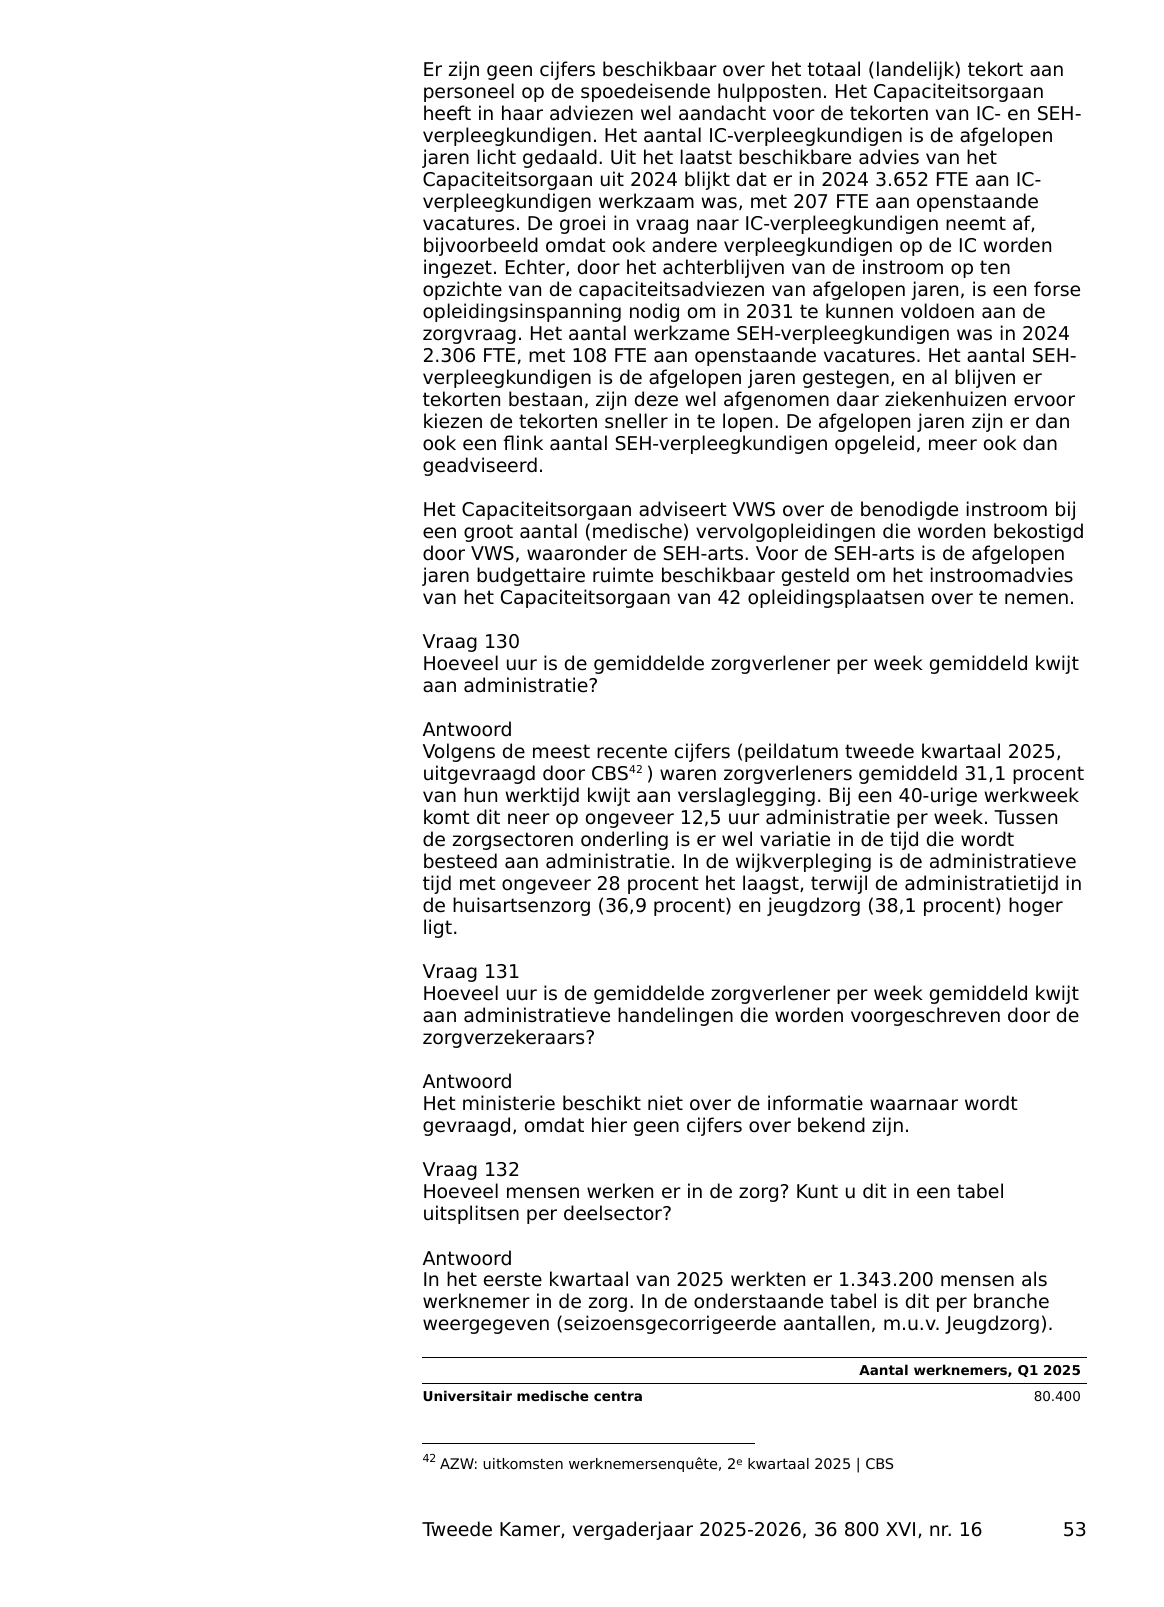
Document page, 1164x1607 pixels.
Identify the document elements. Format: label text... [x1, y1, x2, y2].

text Het Capaciteitsorgaan adviseert VWS over de benodigde instroom bij een groot aantal (medische) vervolgopleidingen die worden bekostigd door VWS, waaronder de SEH-arts. Voor de SEH-arts is de afgelopen jaren budgettaire ruimte beschikbaar gesteld om het instroomadvies van het Capaciteitsorgaan van 42 opleidingsplaatsen over te nemen. [422, 499, 1087, 609]
text Hoeveel uur is de gemiddelde zorgverlener per week gemiddeld kwijt aan administratie? [422, 653, 1087, 697]
text In het eerste kwartaal van 2025 werkten er 1.343.200 mensen als werknemer in de zorg. In de onderstaande tabel is dit per branche weergegeven (seizoensgecorrigeerde aantallen, m.u.v. Jeugdzorg). [422, 1269, 1087, 1335]
text Vraag 131 [422, 961, 1087, 983]
text Vraag 132 [422, 1159, 1087, 1181]
text Hoeveel uur is de gemiddelde zorgverlener per week gemiddeld kwijt aan administratieve handelingen die worden voorgeschreven door de zorgverzekeraars? [422, 983, 1087, 1049]
text Antwoord [422, 1247, 1087, 1269]
table_cell Universitair medische centra [422, 1384, 791, 1405]
text Het ministerie beschikt niet over de informatie waarnaar wordt gevraagd, omdat hier geen cijfers over bekend zijn. [422, 1093, 1087, 1137]
text AZW: uitkomsten werknemersenquête, 2e kwartaal 2025 | CBS [422, 1452, 1087, 1474]
text Antwoord [422, 1071, 1087, 1093]
text Antwoord [422, 719, 1087, 741]
table_cell 80.400 [791, 1384, 1087, 1405]
table_header Aantal werknemers, Q1 2025 [791, 1358, 1087, 1383]
text Vraag 130 [422, 631, 1087, 653]
text Hoeveel mensen werken er in de zorg? Kunt u dit in een tabel uitsplitsen per deelsector? [422, 1181, 1087, 1225]
text Er zijn geen cijfers beschikbaar over het totaal (landelijk) tekort aan personeel op de spoedeisende hulpposten. Het Capaciteitsorgaan heeft in haar adviezen wel aandacht voor de tekorten van IC- en SEH-verpleegkundigen. Het aantal IC-verpleegkundigen is de afgelopen jaren licht gedaald. Uit het laatst beschikbare advies van het Capaciteitsorgaan uit 2024 blijkt dat er in 2024 3.652 FTE aan IC-verpleegkundigen werkzaam was, met 207 FTE aan openstaande vacatures. De groei in vraag naar IC-verpleegkundigen neemt af, bijvoorbeeld omdat ook andere verpleegkundigen op de IC worden ingezet. Echter, door het achterblijven van de instroom op ten opzichte van de capaciteitsadviezen van afgelopen jaren, is een forse opleidingsinspanning nodig om in 2031 te kunnen voldoen aan de zorgvraag. Het aantal werkzame SEH-verpleegkundigen was in 2024 2.306 FTE, met 108 FTE aan openstaande vacatures. Het aantal SEH-verpleegkundigen is de afgelopen jaren gestegen, en al blijven er tekorten bestaan, zijn deze wel afgenomen daar ziekenhuizen ervoor kiezen de tekorten sneller in te lopen. De afgelopen jaren zijn er dan ook een flink aantal SEH-verpleegkundigen opgeleid, meer ook dan geadviseerd. [422, 59, 1087, 477]
table_header [422, 1358, 791, 1383]
text Volgens de meest recente cijfers (peildatum tweede kwartaal 2025, uitgevraagd door CBS) waren zorgverleners gemiddeld 31,1 procent van hun werktijd kwijt aan verslaglegging. Bij een 40-urige werkweek komt dit neer op ongeveer 12,5 uur administratie per week. Tussen de zorgsectoren onderling is er wel variatie in de tijd die wordt besteed aan administratie. In de wijkverpleging is de administratieve tijd met ongeveer 28 procent het laagst, terwijl de administratietijd in de huisartsenzorg (36,9 procent) en jeugdzorg (38,1 procent) hoger ligt. [422, 741, 1087, 939]
